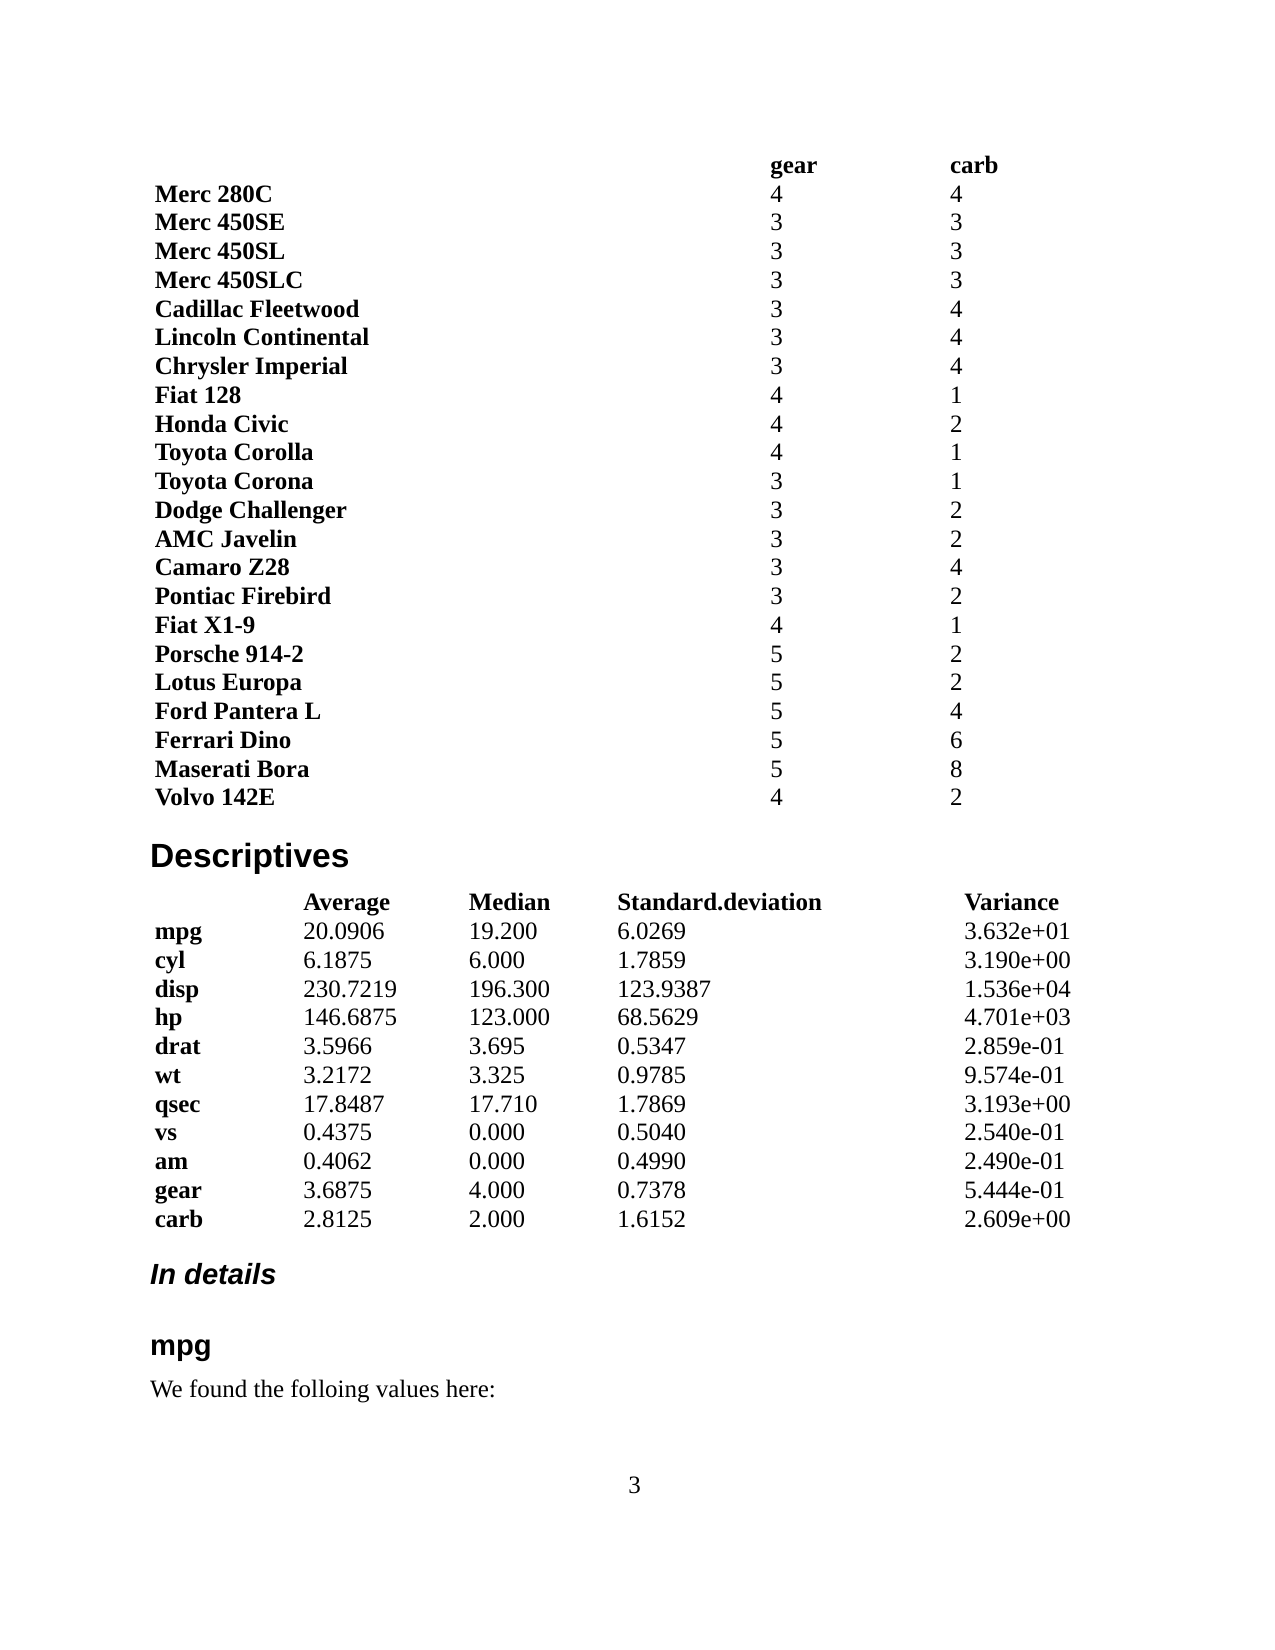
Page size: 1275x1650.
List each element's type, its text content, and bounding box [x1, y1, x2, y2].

table_cell 3 [766, 466, 945, 495]
table_cell 2 [945, 668, 1125, 696]
table_cell wt [150, 1060, 299, 1089]
subtitle mpg [150, 1328, 1125, 1362]
table_cell Chrysler Imperial [150, 351, 766, 380]
table_cell drat [150, 1031, 299, 1060]
table_cell Toyota Corona [150, 466, 766, 495]
table_cell 0.4375 [299, 1118, 464, 1146]
table_cell Porsche 914-2 [150, 639, 766, 667]
table_cell 5.444e-01 [960, 1175, 1125, 1204]
table_cell 1.6152 [613, 1204, 960, 1232]
table_cell 4 [945, 179, 1125, 207]
table_cell 1 [945, 438, 1125, 466]
table_cell 4 [766, 179, 945, 207]
table_cell 1.7859 [613, 945, 960, 974]
table_cell 0.000 [464, 1146, 613, 1175]
table_cell Merc 280C [150, 179, 766, 207]
table_cell mpg [150, 916, 299, 945]
table_header [150, 888, 299, 916]
table_cell 5 [766, 754, 945, 782]
table_cell Honda Civic [150, 409, 766, 437]
table_cell 2 [945, 495, 1125, 524]
table_cell 4 [945, 696, 1125, 725]
table_cell 6.0269 [613, 916, 960, 945]
table_cell 3.325 [464, 1060, 613, 1089]
table_cell 0.5040 [613, 1118, 960, 1146]
table_cell Fiat X1-9 [150, 610, 766, 639]
table_cell 2.000 [464, 1204, 613, 1232]
table_cell 4 [945, 351, 1125, 380]
subtitle Descriptives [150, 836, 1125, 875]
table_cell 3 [766, 351, 945, 380]
table_cell 4 [945, 323, 1125, 351]
table_cell 0.4062 [299, 1146, 464, 1175]
table_cell AMC Javelin [150, 524, 766, 552]
table_cell 2 [945, 409, 1125, 437]
table_cell gear [150, 1175, 299, 1204]
table_cell Toyota Corolla [150, 438, 766, 466]
table_cell 4.000 [464, 1175, 613, 1204]
table_cell Merc 450SLC [150, 265, 766, 294]
table_cell am [150, 1146, 299, 1175]
table_cell 2 [945, 783, 1125, 811]
table_cell 3 [766, 323, 945, 351]
table_cell 5 [766, 668, 945, 696]
table_cell 0.9785 [613, 1060, 960, 1089]
table_cell 1 [945, 380, 1125, 409]
table_cell Volvo 142E [150, 783, 766, 811]
table_cell 3.6875 [299, 1175, 464, 1204]
table_cell 2.609e+00 [960, 1204, 1125, 1232]
table_cell 4.701e+03 [960, 1003, 1125, 1031]
table_cell 3 [766, 581, 945, 610]
table_cell 5 [766, 725, 945, 754]
table_cell 0.4990 [613, 1146, 960, 1175]
table_cell Dodge Challenger [150, 495, 766, 524]
table_cell 4 [945, 294, 1125, 322]
table_cell 123.000 [464, 1003, 613, 1031]
table_cell 1.7869 [613, 1089, 960, 1117]
table_cell Maserati Bora [150, 754, 766, 782]
table_cell qsec [150, 1089, 299, 1117]
subtitle In details [150, 1257, 1125, 1291]
table_header gear [766, 150, 945, 179]
table_cell 3.2172 [299, 1060, 464, 1089]
table_cell 3.5966 [299, 1031, 464, 1060]
table_cell 0.7378 [613, 1175, 960, 1204]
table_cell 4 [945, 553, 1125, 581]
table_cell 146.6875 [299, 1003, 464, 1031]
table_cell 1.536e+04 [960, 974, 1125, 1002]
table_header Variance [960, 888, 1125, 916]
table_cell 2.490e-01 [960, 1146, 1125, 1175]
table_cell 5 [766, 696, 945, 725]
table_header Median [464, 888, 613, 916]
table_cell 3.695 [464, 1031, 613, 1060]
table_cell 2.8125 [299, 1204, 464, 1232]
table_cell 3 [766, 553, 945, 581]
table_cell 20.0906 [299, 916, 464, 945]
table_cell Cadillac Fleetwood [150, 294, 766, 322]
table_cell 5 [766, 639, 945, 667]
table_cell 8 [945, 754, 1125, 782]
table_cell 196.300 [464, 974, 613, 1002]
table_cell 3 [766, 294, 945, 322]
table_cell 0.000 [464, 1118, 613, 1146]
table_cell 19.200 [464, 916, 613, 945]
table_cell 3 [766, 495, 945, 524]
table_header Average [299, 888, 464, 916]
table_cell 6 [945, 725, 1125, 754]
table_cell 17.8487 [299, 1089, 464, 1117]
table_cell 2 [945, 581, 1125, 610]
table_cell 0.5347 [613, 1031, 960, 1060]
table_cell Ford Pantera L [150, 696, 766, 725]
table_cell Lotus Europa [150, 668, 766, 696]
table_cell 2.859e-01 [960, 1031, 1125, 1060]
table_cell 3 [766, 265, 945, 294]
table_cell 4 [766, 380, 945, 409]
table_cell 4 [766, 438, 945, 466]
table_cell 17.710 [464, 1089, 613, 1117]
table_cell cyl [150, 945, 299, 974]
table_cell 3.632e+01 [960, 916, 1125, 945]
table_cell 1 [945, 466, 1125, 495]
table_cell hp [150, 1003, 299, 1031]
table_cell 3 [945, 265, 1125, 294]
table_cell 4 [766, 409, 945, 437]
table_cell 4 [766, 610, 945, 639]
table_cell 123.9387 [613, 974, 960, 1002]
table_cell Fiat 128 [150, 380, 766, 409]
table_cell 4 [766, 783, 945, 811]
table_cell 3 [945, 236, 1125, 265]
table_cell carb [150, 1204, 299, 1232]
table_cell disp [150, 974, 299, 1002]
table_cell 2.540e-01 [960, 1118, 1125, 1146]
table_header [150, 150, 766, 179]
table_cell Merc 450SE [150, 208, 766, 236]
table_cell Pontiac Firebird [150, 581, 766, 610]
table_cell 3 [766, 208, 945, 236]
table_cell 2 [945, 639, 1125, 667]
table_cell 68.5629 [613, 1003, 960, 1031]
table_cell vs [150, 1118, 299, 1146]
table_cell 230.7219 [299, 974, 464, 1002]
table_cell 3.190e+00 [960, 945, 1125, 974]
table_cell Merc 450SL [150, 236, 766, 265]
table_cell 3 [945, 208, 1125, 236]
table_header carb [945, 150, 1125, 179]
table_cell 3.193e+00 [960, 1089, 1125, 1117]
table_cell 2 [945, 524, 1125, 552]
table_cell Camaro Z28 [150, 553, 766, 581]
text We found the folloing values here: [150, 1374, 1125, 1403]
table_cell Lincoln Continental [150, 323, 766, 351]
table_cell 6.1875 [299, 945, 464, 974]
table_cell 6.000 [464, 945, 613, 974]
table_header Standard.deviation [613, 888, 960, 916]
table_cell Ferrari Dino [150, 725, 766, 754]
table_cell 9.574e-01 [960, 1060, 1125, 1089]
table_cell 3 [766, 524, 945, 552]
table_cell 1 [945, 610, 1125, 639]
table_cell 3 [766, 236, 945, 265]
